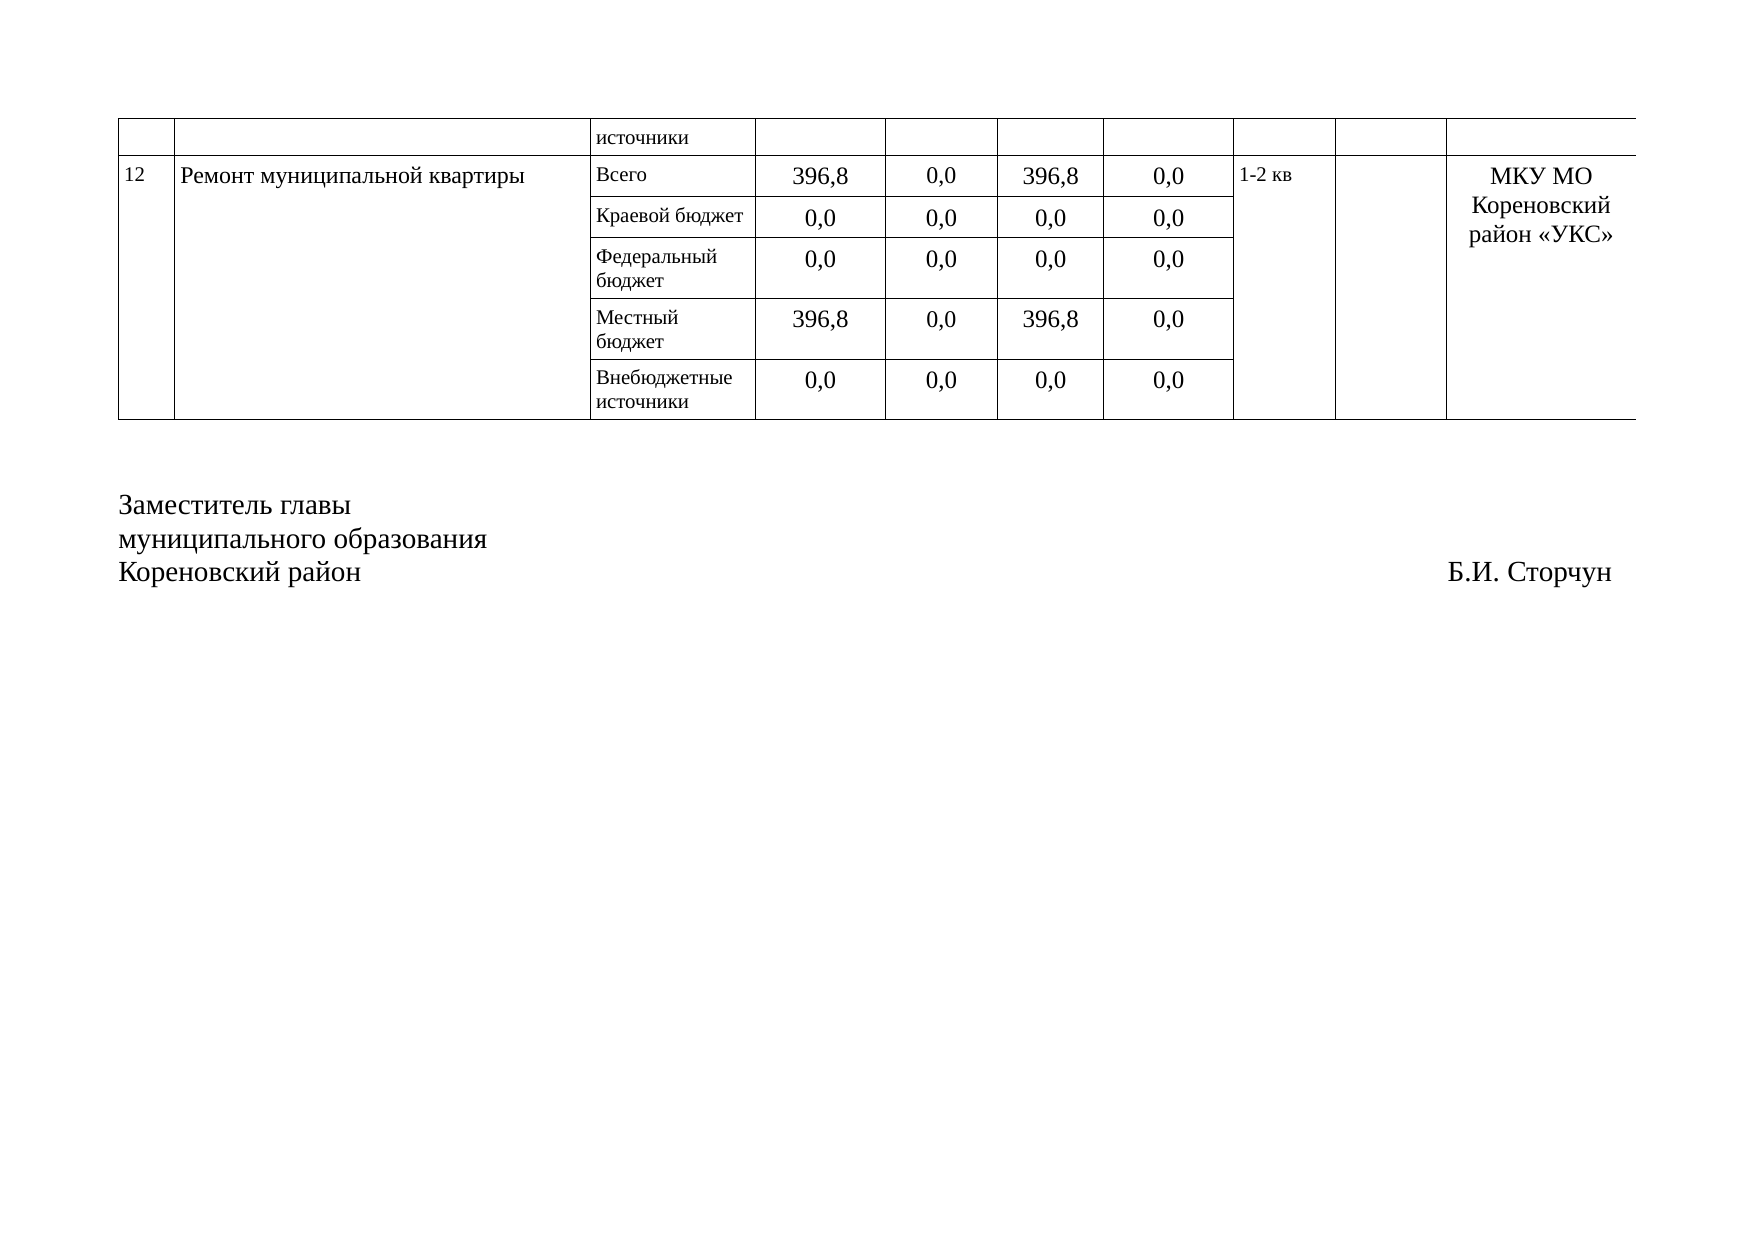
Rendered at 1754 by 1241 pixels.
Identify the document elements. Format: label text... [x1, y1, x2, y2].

table_cell 12 [119, 156, 174, 419]
table_cell 0,0 [1104, 299, 1233, 358]
table_cell [886, 119, 997, 155]
table_cell [998, 119, 1103, 155]
table_cell 0,0 [886, 197, 997, 237]
text Кореновский район Б.И. Сторчун [118, 554, 1636, 588]
table_cell Ремонт муниципальной квартиры [175, 156, 590, 419]
table_cell 0,0 [1104, 197, 1233, 237]
table_cell 0,0 [998, 238, 1103, 298]
text Заместитель главы [118, 487, 1636, 521]
table_cell 0,0 [756, 360, 885, 419]
table_cell источники [591, 119, 755, 155]
table_cell [756, 119, 885, 155]
table_cell 0,0 [1104, 156, 1233, 196]
table_cell 0,0 [998, 197, 1103, 237]
table_cell 396,8 [998, 299, 1103, 358]
table_cell 396,8 [998, 156, 1103, 196]
table_cell МКУ МО Кореновский район «УКС» [1447, 156, 1636, 419]
table_cell Местный бюджет [591, 299, 755, 358]
table_cell Федеральный бюджет [591, 238, 755, 298]
table_cell 0,0 [886, 238, 997, 298]
table_cell [1104, 119, 1233, 155]
table_cell 0,0 [1104, 360, 1233, 419]
table_cell 0,0 [886, 360, 997, 419]
table_cell 396,8 [756, 156, 885, 196]
table_cell 396,8 [756, 299, 885, 358]
table_cell 1-2 кв [1234, 156, 1335, 419]
table_cell 0,0 [998, 360, 1103, 419]
text муниципального образования [118, 521, 1636, 554]
table_cell 0,0 [1104, 238, 1233, 298]
table_cell 0,0 [886, 299, 997, 358]
table_cell [1336, 156, 1446, 419]
table_cell Всего [591, 156, 755, 196]
table_cell 0,0 [756, 238, 885, 298]
table_cell Краевой бюджет [591, 197, 755, 237]
table_cell 0,0 [756, 197, 885, 237]
table_cell Внебюджетные источники [591, 360, 755, 419]
table_cell 0,0 [886, 156, 997, 196]
